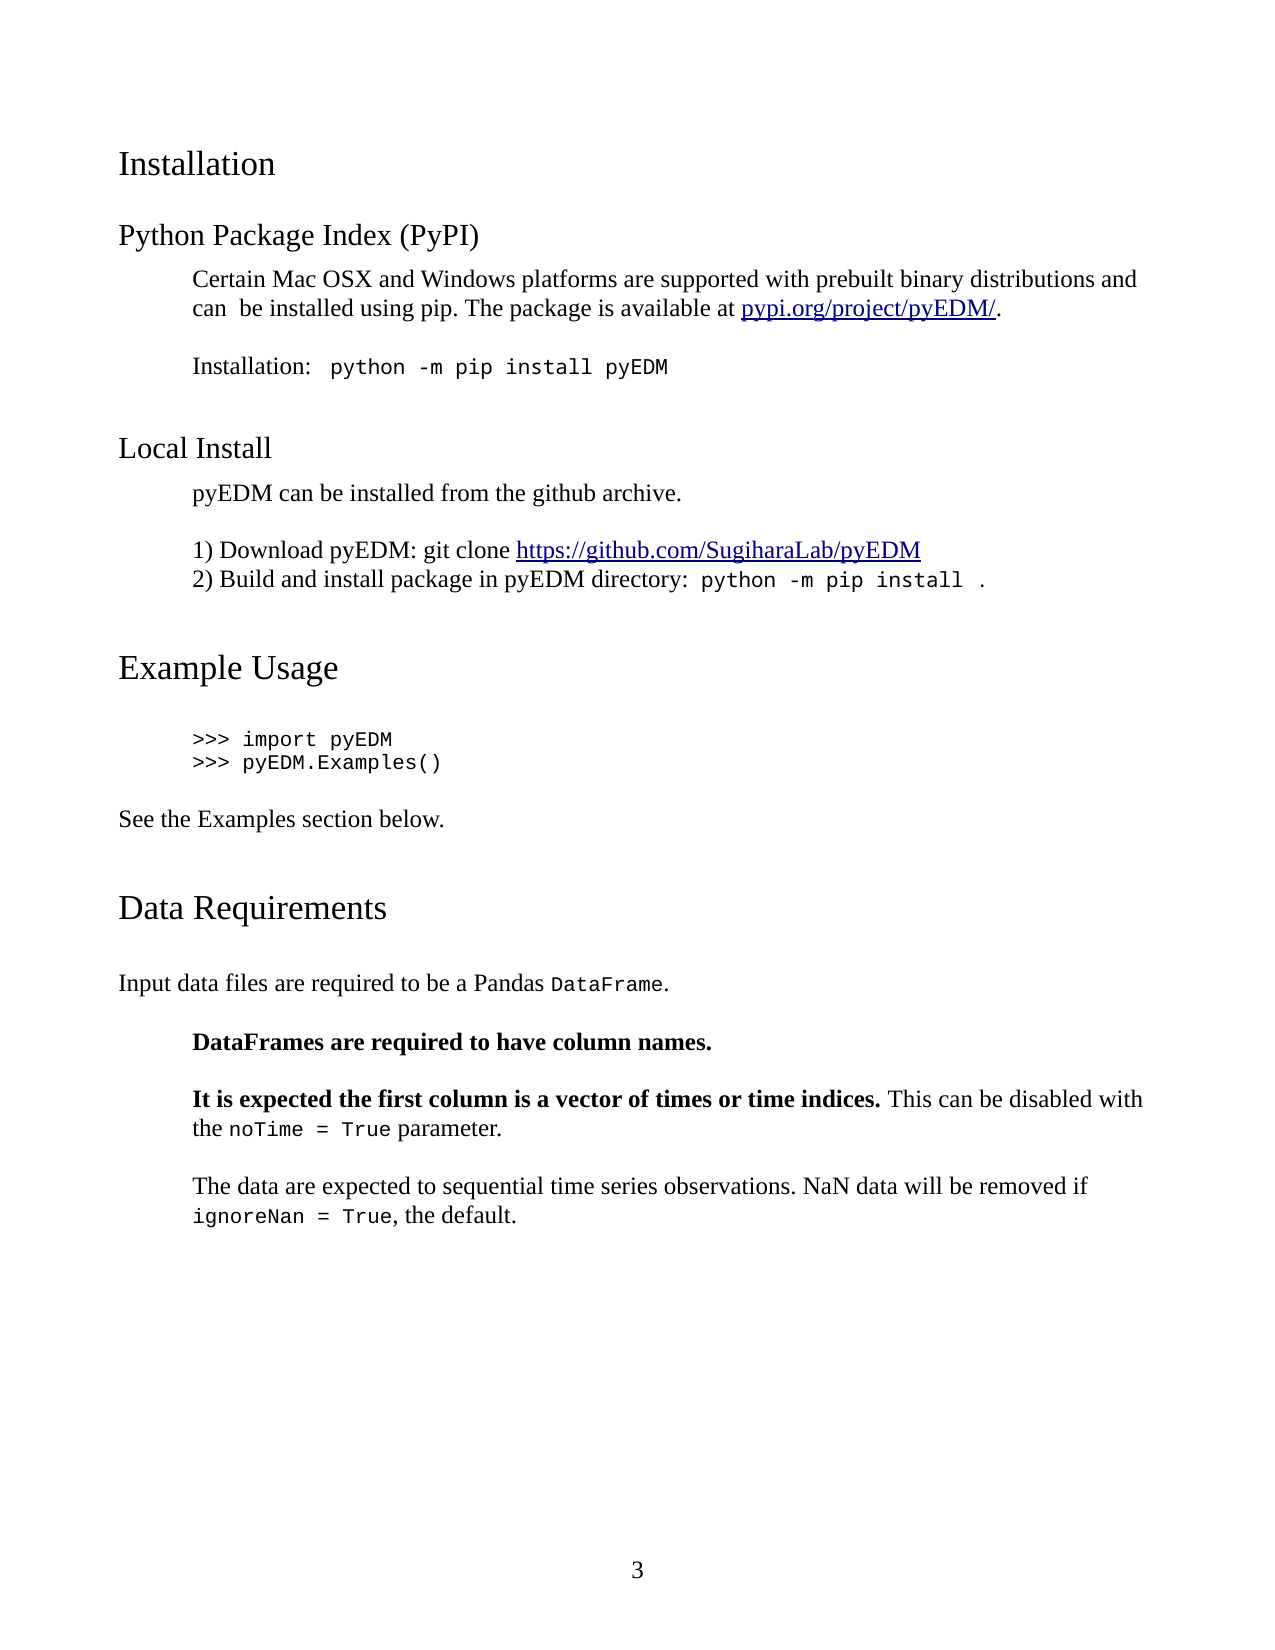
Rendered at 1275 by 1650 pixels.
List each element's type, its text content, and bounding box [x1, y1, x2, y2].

subtitle Python Package Index (PyPI) [118, 217, 1157, 252]
text Input data files are required to be a Pandas DataFrame. [118, 968, 1157, 998]
text >>> import pyEDM [192, 728, 1157, 752]
subtitle Installation [118, 143, 1157, 183]
text pyEDM can be installed from the github archive. [192, 478, 1157, 506]
subtitle Data Requirements [118, 887, 1157, 927]
subtitle Example Usage [118, 647, 1157, 687]
text The data are expected to sequential time series observations. NaN data will be removed if ignoreNan = True, the default. [192, 1171, 1157, 1230]
text >>> pyEDM.Examples() [192, 752, 1157, 776]
text 2) Build and install package in pyEDM directory: python -m pip install . [192, 564, 1157, 593]
text DataFrames are required to have column names. [192, 1027, 1157, 1056]
text See the Examples section below. [118, 804, 1157, 833]
subtitle Local Install [118, 430, 1157, 465]
text It is expected the first column is a vector of times or time indices. This can be disabled with the noTime = True parameter. [192, 1084, 1157, 1143]
text 1) Download pyEDM: git clone https://github.com/SugiharaLab/pyEDM [192, 535, 1157, 564]
text Installation: python -m pip install pyEDM [192, 351, 1157, 380]
text Certain Mac OSX and Windows platforms are supported with prebuilt binary distributions and can be installed using pip. The package is available at pypi.org/project/pyEDM/. [192, 264, 1157, 322]
